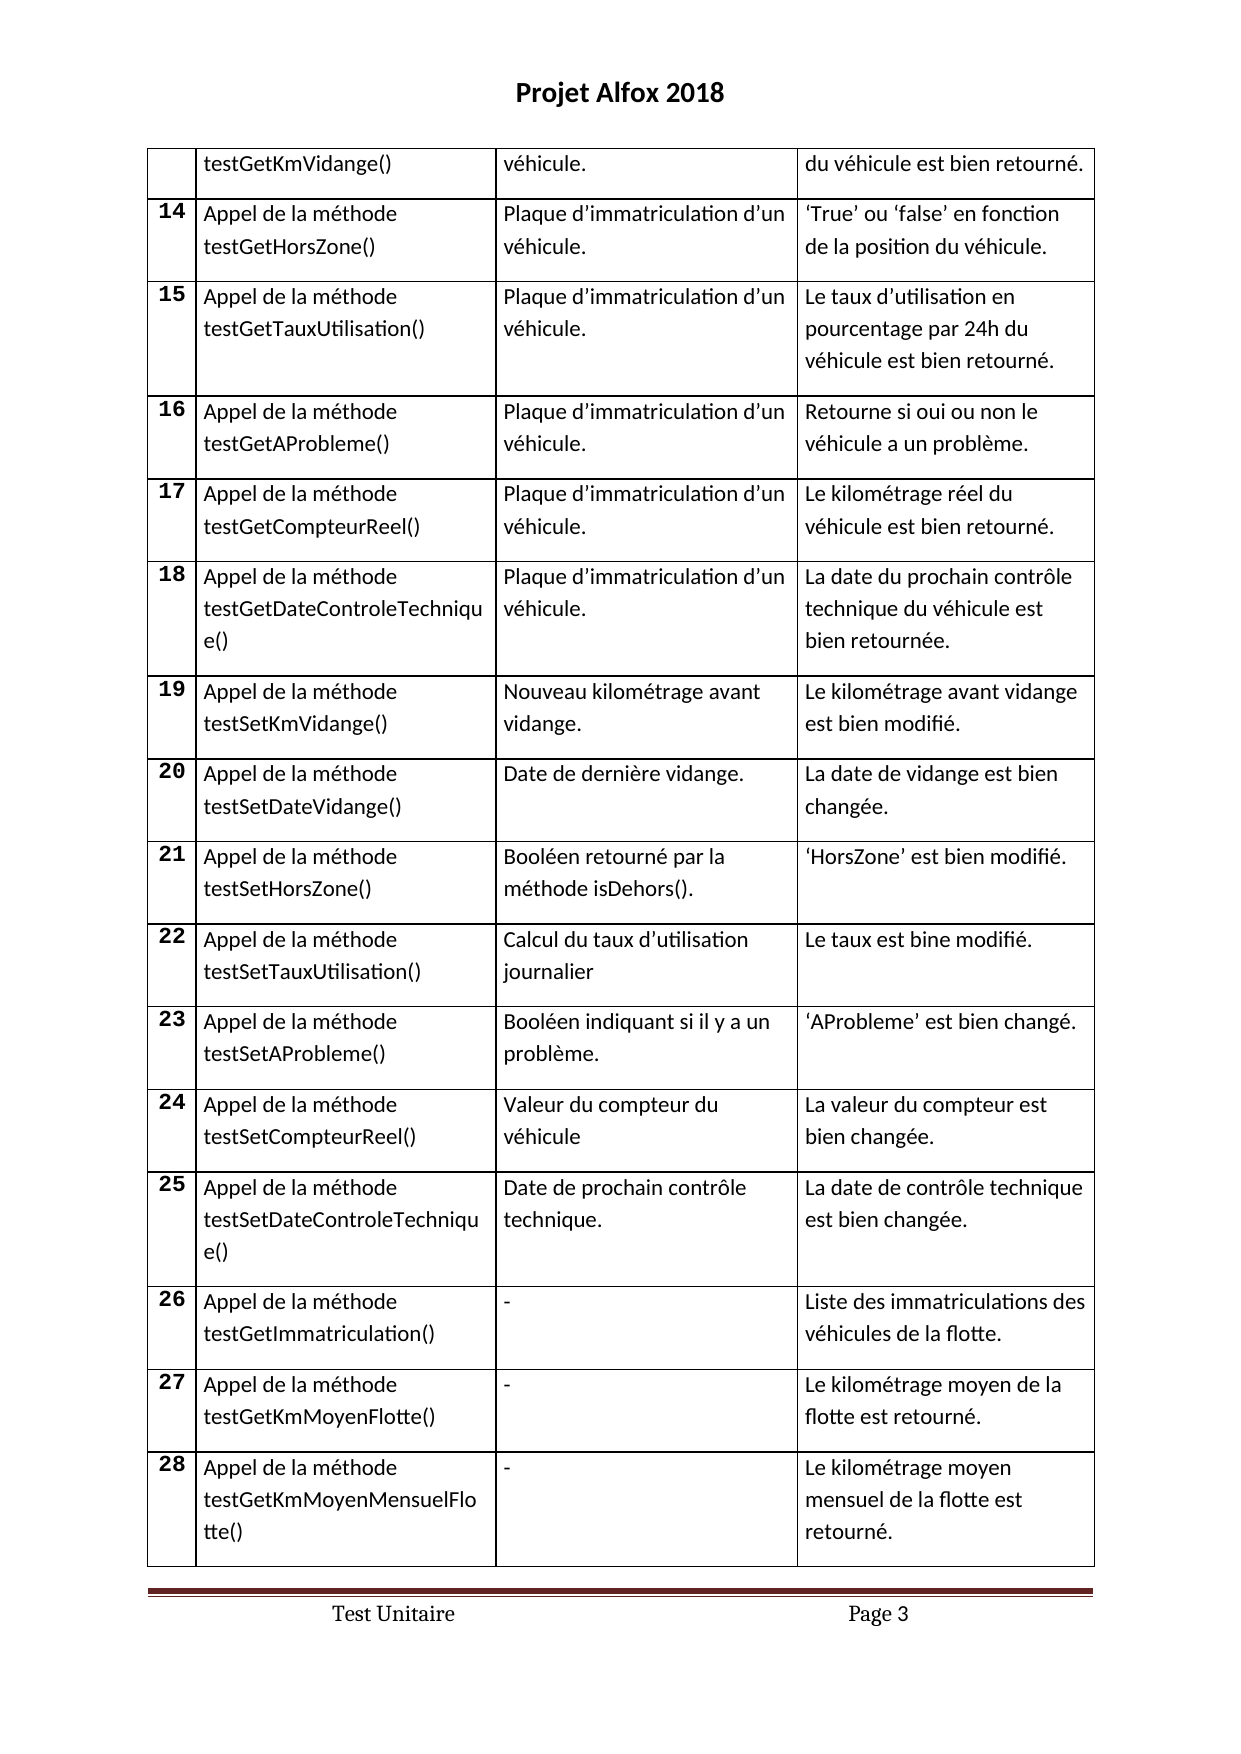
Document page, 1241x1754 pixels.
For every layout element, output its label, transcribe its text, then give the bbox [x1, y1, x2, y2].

table_cell Appel de la méthode testGetKmMoyenFlotte() [197, 1370, 495, 1451]
table_cell [148, 149, 195, 198]
table_cell 19 [148, 677, 195, 758]
table_cell Appel de la méthode testSetDateControleTechnique() [197, 1173, 495, 1286]
table_cell 16 [148, 397, 195, 478]
table_cell Appel de la méthode testGetCompteurReel() [197, 480, 495, 561]
table_cell Appel de la méthode testSetDateVidange() [197, 760, 495, 841]
table_cell Appel de la méthode testSetKmVidange() [197, 677, 495, 758]
table_cell 15 [148, 282, 195, 395]
table_cell Appel de la méthode testGetImmatriculation() [197, 1287, 495, 1368]
table_cell 18 [148, 562, 195, 675]
table_cell 22 [148, 925, 195, 1006]
table_cell Date de prochain contrôle technique. [497, 1173, 797, 1286]
table_cell Appel de la méthode testSetTauxUtilisation() [197, 925, 495, 1006]
table_cell ‘AProbleme’ est bien changé. [798, 1007, 1094, 1088]
table_cell Le kilométrage réel du véhicule est bien retourné. [798, 480, 1094, 561]
table_cell Plaque d’immatriculation d’un véhicule. [497, 480, 797, 561]
table_cell Plaque d’immatriculation d’un véhicule. [497, 397, 797, 478]
table_cell Calcul du taux d’utilisation journalier [497, 925, 797, 1006]
table_cell Retourne si oui ou non le véhicule a un problème. [798, 397, 1094, 478]
table_cell Appel de la méthode testGetTauxUtilisation() [197, 282, 495, 395]
table_cell ‘HorsZone’ est bien modifié. [798, 842, 1094, 923]
table_cell Booléen retourné par la méthode isDehors(). [497, 842, 797, 923]
table_cell 23 [148, 1007, 195, 1088]
table_cell La date du prochain contrôle technique du véhicule est bien retournée. [798, 562, 1094, 675]
table_cell 27 [148, 1370, 195, 1451]
table_cell Booléen indiquant si il y a un problème. [497, 1007, 797, 1088]
table_cell Nouveau kilométrage avant vidange. [497, 677, 797, 758]
table_cell véhicule. [497, 149, 797, 198]
table_cell Le kilométrage moyen mensuel de la flotte est retourné. [798, 1453, 1094, 1566]
table_cell Plaque d’immatriculation d’un véhicule. [497, 562, 797, 675]
table_cell Le taux d’utilisation en pourcentage par 24h du véhicule est bien retourné. [798, 282, 1094, 395]
table_cell Appel de la méthode testGetHorsZone() [197, 200, 495, 281]
table_cell testGetKmVidange() [197, 149, 495, 198]
table_cell Appel de la méthode testSetHorsZone() [197, 842, 495, 923]
table_cell Appel de la méthode testGetKmMoyenMensuelFlotte() [197, 1453, 495, 1566]
table_cell - [497, 1453, 797, 1566]
table_cell Le taux est bine modifié. [798, 925, 1094, 1006]
table_cell - [497, 1287, 797, 1368]
table_cell Plaque d’immatriculation d’un véhicule. [497, 282, 797, 395]
table_cell Appel de la méthode testSetAProbleme() [197, 1007, 495, 1088]
table_cell Plaque d’immatriculation d’un véhicule. [497, 200, 797, 281]
table_cell 20 [148, 760, 195, 841]
table_cell Liste des immatriculations des véhicules de la flotte. [798, 1287, 1094, 1368]
table_cell La valeur du compteur est bien changée. [798, 1090, 1094, 1171]
table_cell 26 [148, 1287, 195, 1368]
table_cell 25 [148, 1173, 195, 1286]
table_cell Appel de la méthode testGetAProbleme() [197, 397, 495, 478]
table_cell du véhicule est bien retourné. [798, 149, 1094, 198]
table_cell 24 [148, 1090, 195, 1171]
table_cell 14 [148, 200, 195, 281]
table_cell La date de vidange est bien changée. [798, 760, 1094, 841]
table_cell Valeur du compteur du véhicule [497, 1090, 797, 1171]
table_cell Le kilométrage avant vidange est bien modifié. [798, 677, 1094, 758]
table_cell 28 [148, 1453, 195, 1566]
table_cell La date de contrôle technique est bien changée. [798, 1173, 1094, 1286]
table_cell 17 [148, 480, 195, 561]
table_cell Appel de la méthode testGetDateControleTechnique() [197, 562, 495, 675]
table_cell 21 [148, 842, 195, 923]
table_cell Le kilométrage moyen de la flotte est retourné. [798, 1370, 1094, 1451]
table_cell - [497, 1370, 797, 1451]
table_cell ‘True’ ou ‘false’ en fonction de la position du véhicule. [798, 200, 1094, 281]
table_cell Date de dernière vidange. [497, 760, 797, 841]
table_cell Appel de la méthode testSetCompteurReel() [197, 1090, 495, 1171]
